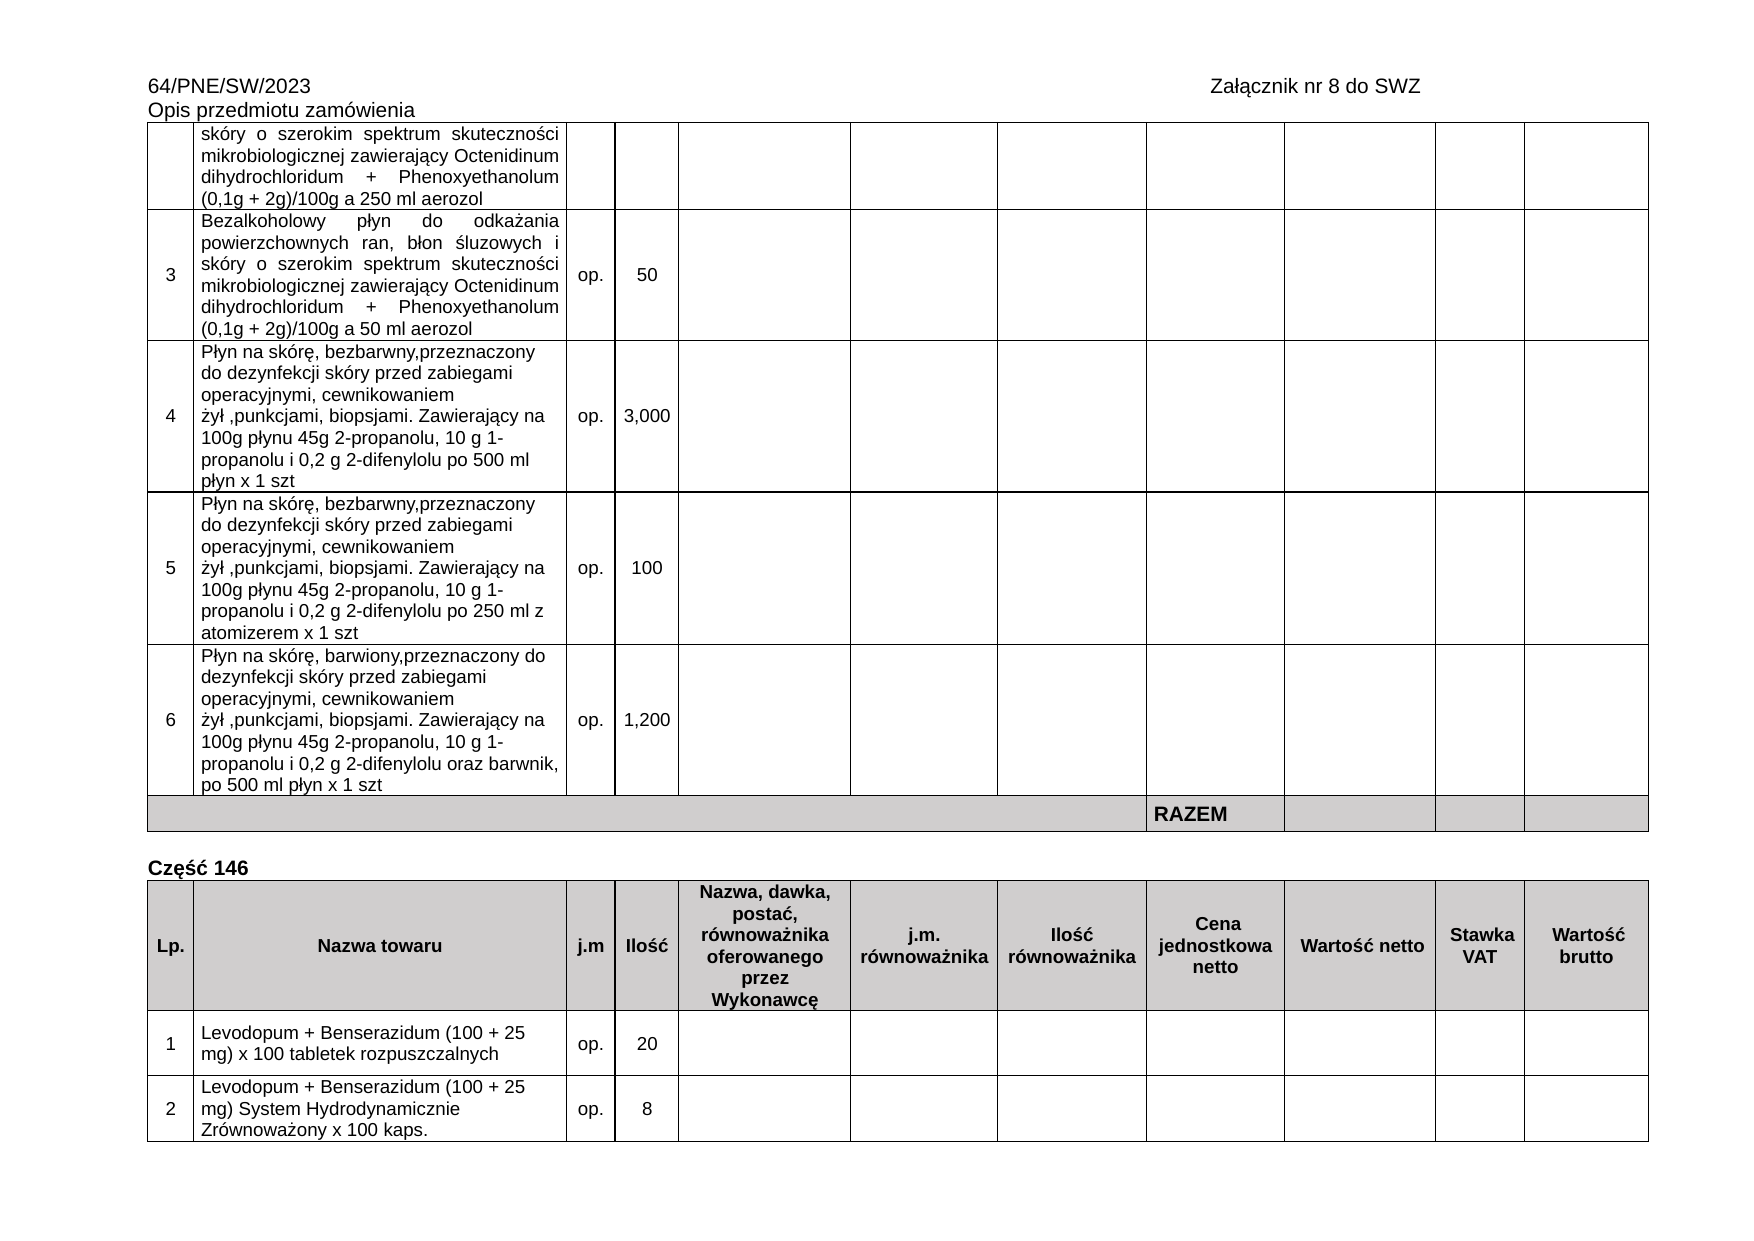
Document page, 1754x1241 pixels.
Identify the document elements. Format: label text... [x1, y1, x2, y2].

table_cell [567, 123, 614, 209]
table_cell [1525, 1011, 1648, 1075]
table_cell [998, 210, 1146, 339]
table_cell op. [567, 1011, 614, 1075]
table_cell [998, 123, 1146, 209]
table_cell 8 [616, 1076, 678, 1141]
table_cell [679, 1011, 850, 1075]
table_cell [998, 341, 1146, 491]
table_cell Levodopum + Benserazidum (100 + 25 mg) x 100 tabletek rozpuszczalnych [194, 1011, 566, 1075]
table_cell [1285, 1011, 1435, 1075]
table_cell [1285, 1076, 1435, 1141]
table_header Wartość netto [1285, 881, 1435, 1010]
table_cell op. [567, 210, 614, 339]
table_cell [998, 1076, 1146, 1141]
table_cell [1285, 796, 1435, 831]
table_cell [148, 796, 1146, 831]
table_cell Płyn na skórę, barwiony,przeznaczony do dezynfekcji skóry przed zabiegami operacyjnymi, cewnikowaniem żył ,punkcjami, biopsjami. Zawierający na 100g płynu 45g 2-propanolu, 10 g 1-propanolu i 0,2 g 2-difenylolu oraz barwnik, po 500 ml płyn x 1 szt [194, 645, 566, 795]
table_cell [1285, 341, 1435, 491]
table_cell [851, 341, 997, 491]
table_cell 6 [148, 645, 193, 795]
table_cell [1525, 341, 1648, 491]
table_cell [1436, 210, 1524, 339]
table_cell Płyn na skórę, bezbarwny,przeznaczony do dezynfekcji skóry przed zabiegami operacyjnymi, cewnikowaniem żył ,punkcjami, biopsjami. Zawierający na 100g płynu 45g 2-propanolu, 10 g 1-propanolu i 0,2 g 2-difenylolu po 500 ml płyn x 1 szt [194, 341, 566, 491]
table_cell [1285, 123, 1435, 209]
table_cell [851, 493, 997, 643]
table_cell [1436, 123, 1524, 209]
table_cell [679, 493, 850, 643]
table_cell [1436, 1076, 1524, 1141]
table_cell [998, 493, 1146, 643]
table_cell 2 [148, 1076, 193, 1141]
table_header Wartość brutto [1525, 881, 1648, 1010]
table_cell [1525, 493, 1648, 643]
table_cell [1525, 1076, 1648, 1141]
table_cell [1147, 645, 1284, 795]
table_cell [1285, 210, 1435, 339]
table_cell Levodopum + Benserazidum (100 + 25 mg) System Hydrodynamicznie Zrównoważony x 100 kaps. [194, 1076, 566, 1141]
table_cell [679, 645, 850, 795]
table_cell 1 200 [616, 645, 678, 795]
table_cell 3 [148, 210, 193, 339]
table_cell [998, 1011, 1146, 1075]
table_header j.m. równoważnika [851, 881, 997, 1010]
table_cell 5 [148, 493, 193, 643]
table_cell 1 [148, 1011, 193, 1075]
table_cell [1147, 1076, 1284, 1141]
table_cell [1147, 341, 1284, 491]
table_header Ilość [616, 881, 678, 1010]
table_header Lp. [148, 881, 193, 1010]
table_cell 50 [616, 210, 678, 339]
table_header Stawka VAT [1436, 881, 1524, 1010]
table_cell [1436, 493, 1524, 643]
table_cell [1436, 645, 1524, 795]
table_cell 20 [616, 1011, 678, 1075]
table_cell Bezalkoholowy płyn do odkażania powierzchownych ran, błon śluzowych i skóry o szerokim spektrum skuteczności mikrobiologicznej zawierający Octenidinum dihydrochloridum + Phenoxyethanolum (0,1g + 2g)/100g a 50 ml aerozol [194, 210, 566, 339]
table_header Ilość równoważnika [998, 881, 1146, 1010]
table_header j.m [567, 881, 614, 1010]
table_cell [998, 645, 1146, 795]
table_cell [1147, 123, 1284, 209]
table_cell [1436, 1011, 1524, 1075]
table_cell 3 000 [616, 341, 678, 491]
table_cell op. [567, 341, 614, 491]
table_cell [1525, 210, 1648, 339]
table_cell [679, 210, 850, 339]
table_cell [851, 645, 997, 795]
table_cell [1436, 796, 1524, 831]
table_cell [679, 123, 850, 209]
table_cell [1147, 210, 1284, 339]
table_header Cena jednostkowa netto [1147, 881, 1284, 1010]
text Część 146 [148, 856, 1606, 880]
table_cell [851, 1076, 997, 1141]
table_cell RAZEM [1147, 796, 1284, 831]
table_cell [679, 1076, 850, 1141]
table_cell skóry o szerokim spektrum skuteczności mikrobiologicznej zawierający Octenidinum dihydrochloridum + Phenoxyethanolum (0,1g + 2g)/100g a 250 ml aerozol [194, 123, 566, 209]
table_cell [1285, 493, 1435, 643]
table_cell 4 [148, 341, 193, 491]
table_cell op. [567, 493, 614, 643]
table_cell [851, 123, 997, 209]
table_cell [679, 341, 850, 491]
table_cell [1147, 1011, 1284, 1075]
table_cell [1285, 645, 1435, 795]
table_cell [1525, 796, 1648, 831]
table_cell [616, 123, 678, 209]
table_cell 100 [616, 493, 678, 643]
table_cell Płyn na skórę, bezbarwny,przeznaczony do dezynfekcji skóry przed zabiegami operacyjnymi, cewnikowaniem żył ,punkcjami, biopsjami. Zawierający na 100g płynu 45g 2-propanolu, 10 g 1-propanolu i 0,2 g 2-difenylolu po 250 ml z atomizerem x 1 szt [194, 493, 566, 643]
table_cell op. [567, 1076, 614, 1141]
table_cell [1525, 123, 1648, 209]
table_cell [1147, 493, 1284, 643]
table_cell [851, 1011, 997, 1075]
table_cell [851, 210, 997, 339]
table_cell [1436, 341, 1524, 491]
table_cell [148, 123, 193, 209]
table_cell [1525, 645, 1648, 795]
table_header Nazwa towaru [194, 881, 566, 1010]
table_header Nazwa, dawka, postać, równoważnika oferowanego przez Wykonawcę [679, 881, 850, 1010]
table_cell op. [567, 645, 614, 795]
